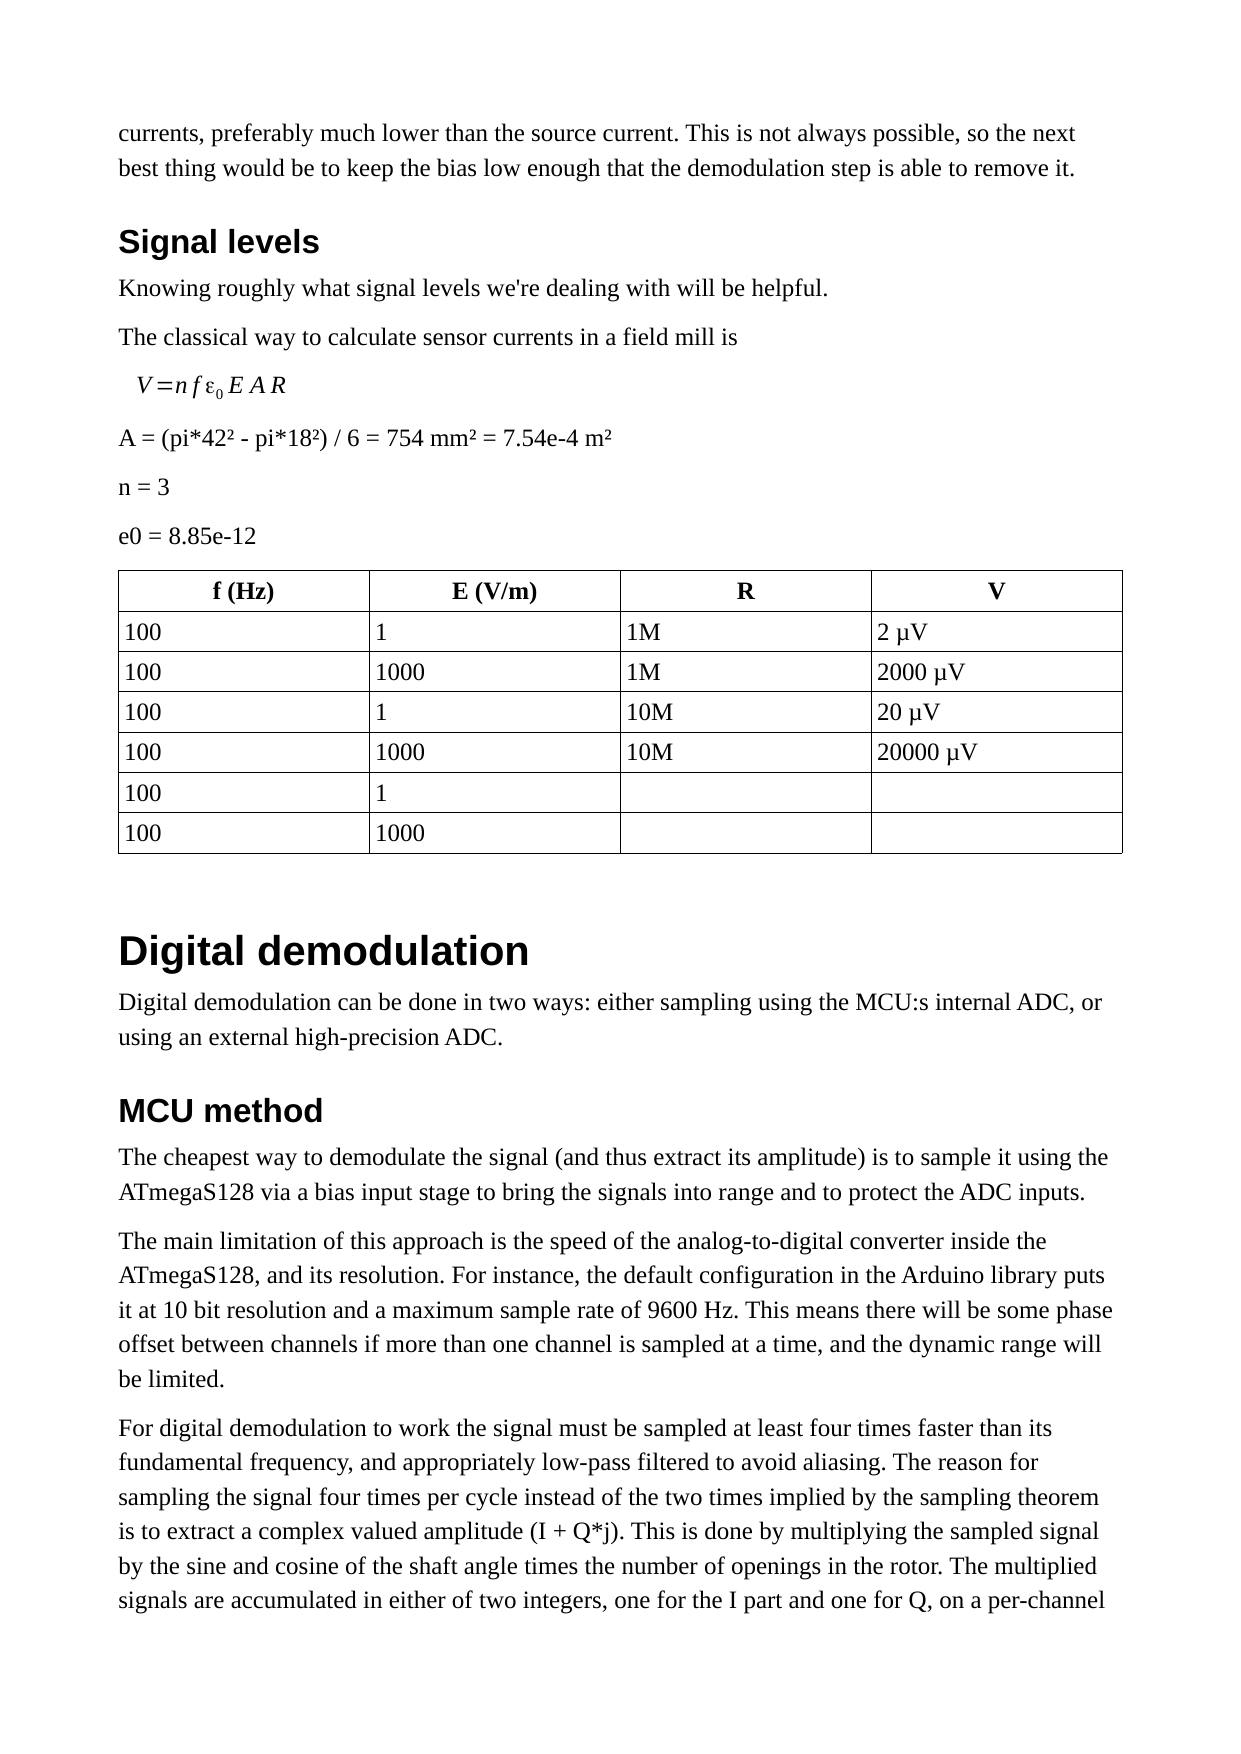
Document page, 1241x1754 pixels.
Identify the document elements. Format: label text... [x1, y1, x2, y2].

table_cell 1000 [370, 813, 620, 853]
table_cell 2000 µV [872, 652, 1122, 691]
table_cell 10M [621, 692, 871, 732]
table_header E (V/m) [370, 571, 620, 611]
text The classical way to calculate sensor currents in a field mill is [118, 322, 1122, 351]
text n = 3 [118, 472, 1122, 501]
table_cell 1000 [370, 652, 620, 691]
text Digital demodulation can be done in two ways: either sampling using the MCU:s internal ADC, or using an external high-precision ADC. [118, 987, 1122, 1050]
table_header V [872, 571, 1122, 611]
table_cell 20 µV [872, 692, 1122, 732]
table_cell 100 [119, 652, 369, 691]
table_cell 20000 µV [872, 733, 1122, 772]
table_cell 1M [621, 612, 871, 651]
table_cell [621, 773, 871, 812]
text A = (pi*42² - pi*18²) / 6 = 754 mm² = 7.54e-4 m² [118, 423, 1122, 452]
table_cell 1 [370, 612, 620, 651]
table_cell 100 [119, 773, 369, 812]
table_cell 100 [119, 813, 369, 853]
text currents, preferably much lower than the source current. This is not always possible, so the next best thing would be to keep the bias low enough that the demodulation step is able to remove it. [118, 118, 1122, 181]
table_header R [621, 571, 871, 611]
table_cell 2 µV [872, 612, 1122, 651]
table_cell 100 [119, 692, 369, 732]
table_cell [872, 813, 1122, 853]
table_cell 1 [370, 773, 620, 812]
subtitle Digital demodulation [118, 927, 1122, 975]
table_header f (Hz) [119, 571, 369, 611]
text The cheapest way to demodulate the signal (and thus extract its amplitude) is to sample it using the ATmegaS128 via a bias input stage to bring the signals into range and to protect the ADC inputs. [118, 1142, 1122, 1206]
table_cell 1 [370, 692, 620, 732]
subtitle MCU method [118, 1092, 1122, 1130]
table_cell 1000 [370, 733, 620, 772]
table_cell 100 [119, 733, 369, 772]
table_cell [872, 773, 1122, 812]
table_cell 10M [621, 733, 871, 772]
text Knowing roughly what signal levels we're dealing with will be helpful. [118, 273, 1122, 302]
table_cell [621, 813, 871, 853]
text The main limitation of this approach is the speed of the analog-to-digital converter inside the ATmegaS128, and its resolution. For instance, the default configuration in the Arduino library puts it at 10 bit resolution and a maximum sample rate of 9600 Hz. This means there will be some phase offset between channels if more than one channel is sampled at a time, and the dynamic range will be limited. [118, 1226, 1122, 1393]
text e0 = 8.85e-12 [118, 521, 1122, 550]
table_cell 100 [119, 612, 369, 651]
text For digital demodulation to work the signal must be sampled at least four times faster than its fundamental frequency, and appropriately low-pass filtered to avoid aliasing. The reason for sampling the signal four times per cycle instead of the two times implied by the sampling theorem is to extract a complex valued amplitude (I + Q*j). This is done by multiplying the sampled signal by the sine and cosine of the shaft angle times the number of openings in the rotor. The multiplied signals are accumulated in either of two integers, one for the I part and one for Q, on a per-channel [118, 1413, 1122, 1614]
table_cell 1M [621, 652, 871, 691]
subtitle Signal levels [118, 222, 1122, 261]
